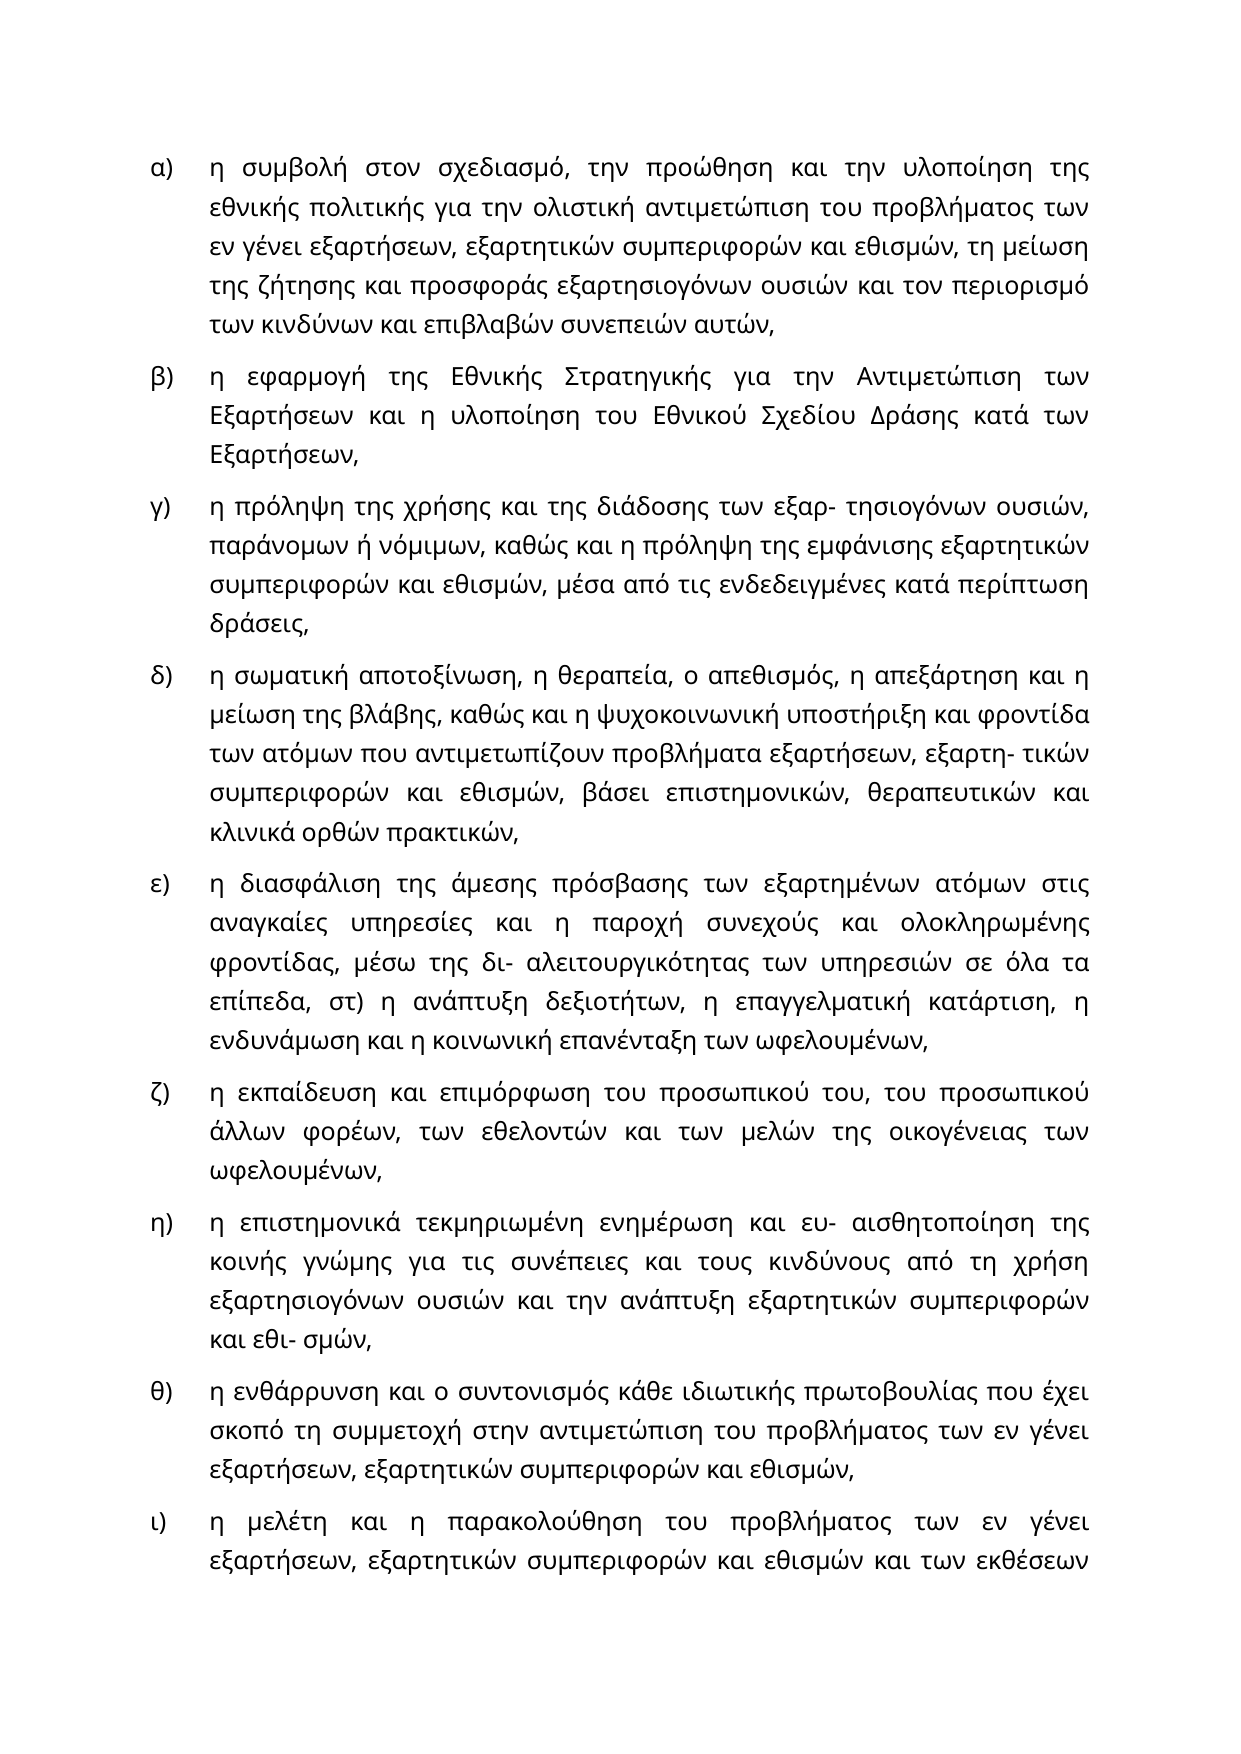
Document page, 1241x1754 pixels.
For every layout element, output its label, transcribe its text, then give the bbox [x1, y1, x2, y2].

list ε) η διασφάλιση της άμεσης πρόσβασης των εξαρτημένων ατόμων στις αναγκαίες υπηρεσίες και η παροχή συνεχούς και ολοκληρωμένης φροντίδας, μέσω της δι- αλειτουργικότητας των υπηρεσιών σε όλα τα επίπεδα, στ) η ανάπτυξη δεξιοτήτων, η επαγγελματική κατάρτιση, η ενδυνάμωση και η κοινωνική επανένταξη των ωφελουμένων, [150, 866, 1090, 1057]
list ι) η μελέτη και η παρακολούθηση του προβλήματος των εν γένει εξαρτήσεων, εξαρτητικών συμπεριφορών και εθισμών και των εκθέσεων [150, 1503, 1090, 1577]
list α) η συμβολή στον σχεδιασμό, την προώθηση και την υλοποίηση της εθνικής πολιτικής για την ολιστική αντιμετώπιση του προβλήματος των εν γένει εξαρτήσεων, εξαρτητικών συμπεριφορών και εθισμών, τη μείωση της ζήτησης και προσφοράς εξαρτησιογόνων ουσιών και τον περιορισμό των κινδύνων και επιβλαβών συνεπειών αυτών, [150, 150, 1090, 341]
list δ) η σωματική αποτοξίνωση, η θεραπεία, ο απεθισμός, η απεξάρτηση και η μείωση της βλάβης, καθώς και η ψυχοκοινωνική υποστήριξη και φροντίδα των ατόμων που αντιμετωπίζουν προβλήματα εξαρτήσεων, εξαρτη- τικών συμπεριφορών και εθισμών, βάσει επιστημονικών, θεραπευτικών και κλινικά ορθών πρακτικών, [150, 657, 1090, 848]
list γ) η πρόληψη της χρήσης και της διάδοσης των εξαρ- τησιογόνων ουσιών, παράνομων ή νόμιμων, καθώς και η πρόληψη της εμφάνισης εξαρτητικών συμπεριφορών και εθισμών, μέσα από τις ενδεδειγμένες κατά περίπτωση δράσεις, [150, 488, 1090, 640]
list θ) η ενθάρρυνση και ο συντονισμός κάθε ιδιωτικής πρωτοβουλίας που έχει σκοπό τη συμμετοχή στην αντιμετώπιση του προβλήματος των εν γένει εξαρτήσεων, εξαρτητικών συμπεριφορών και εθισμών, [150, 1373, 1090, 1486]
list ζ) η εκπαίδευση και επιμόρφωση του προσωπικού του, του προσωπικού άλλων φορέων, των εθελοντών και των μελών της οικογένειας των ωφελουμένων, [150, 1074, 1090, 1187]
list β) η εφαρμογή της Εθνικής Στρατηγικής για την Αντιμετώπιση των Εξαρτήσεων και η υλοποίηση του Εθνικού Σχεδίου Δράσης κατά των Εξαρτήσεων, [150, 358, 1090, 471]
list η) η επιστημονικά τεκμηριωμένη ενημέρωση και ευ- αισθητοποίηση της κοινής γνώμης για τις συνέπειες και τους κινδύνους από τη χρήση εξαρτησιογόνων ουσιών και την ανάπτυξη εξαρτητικών συμπεριφορών και εθι- σμών, [150, 1204, 1090, 1356]
